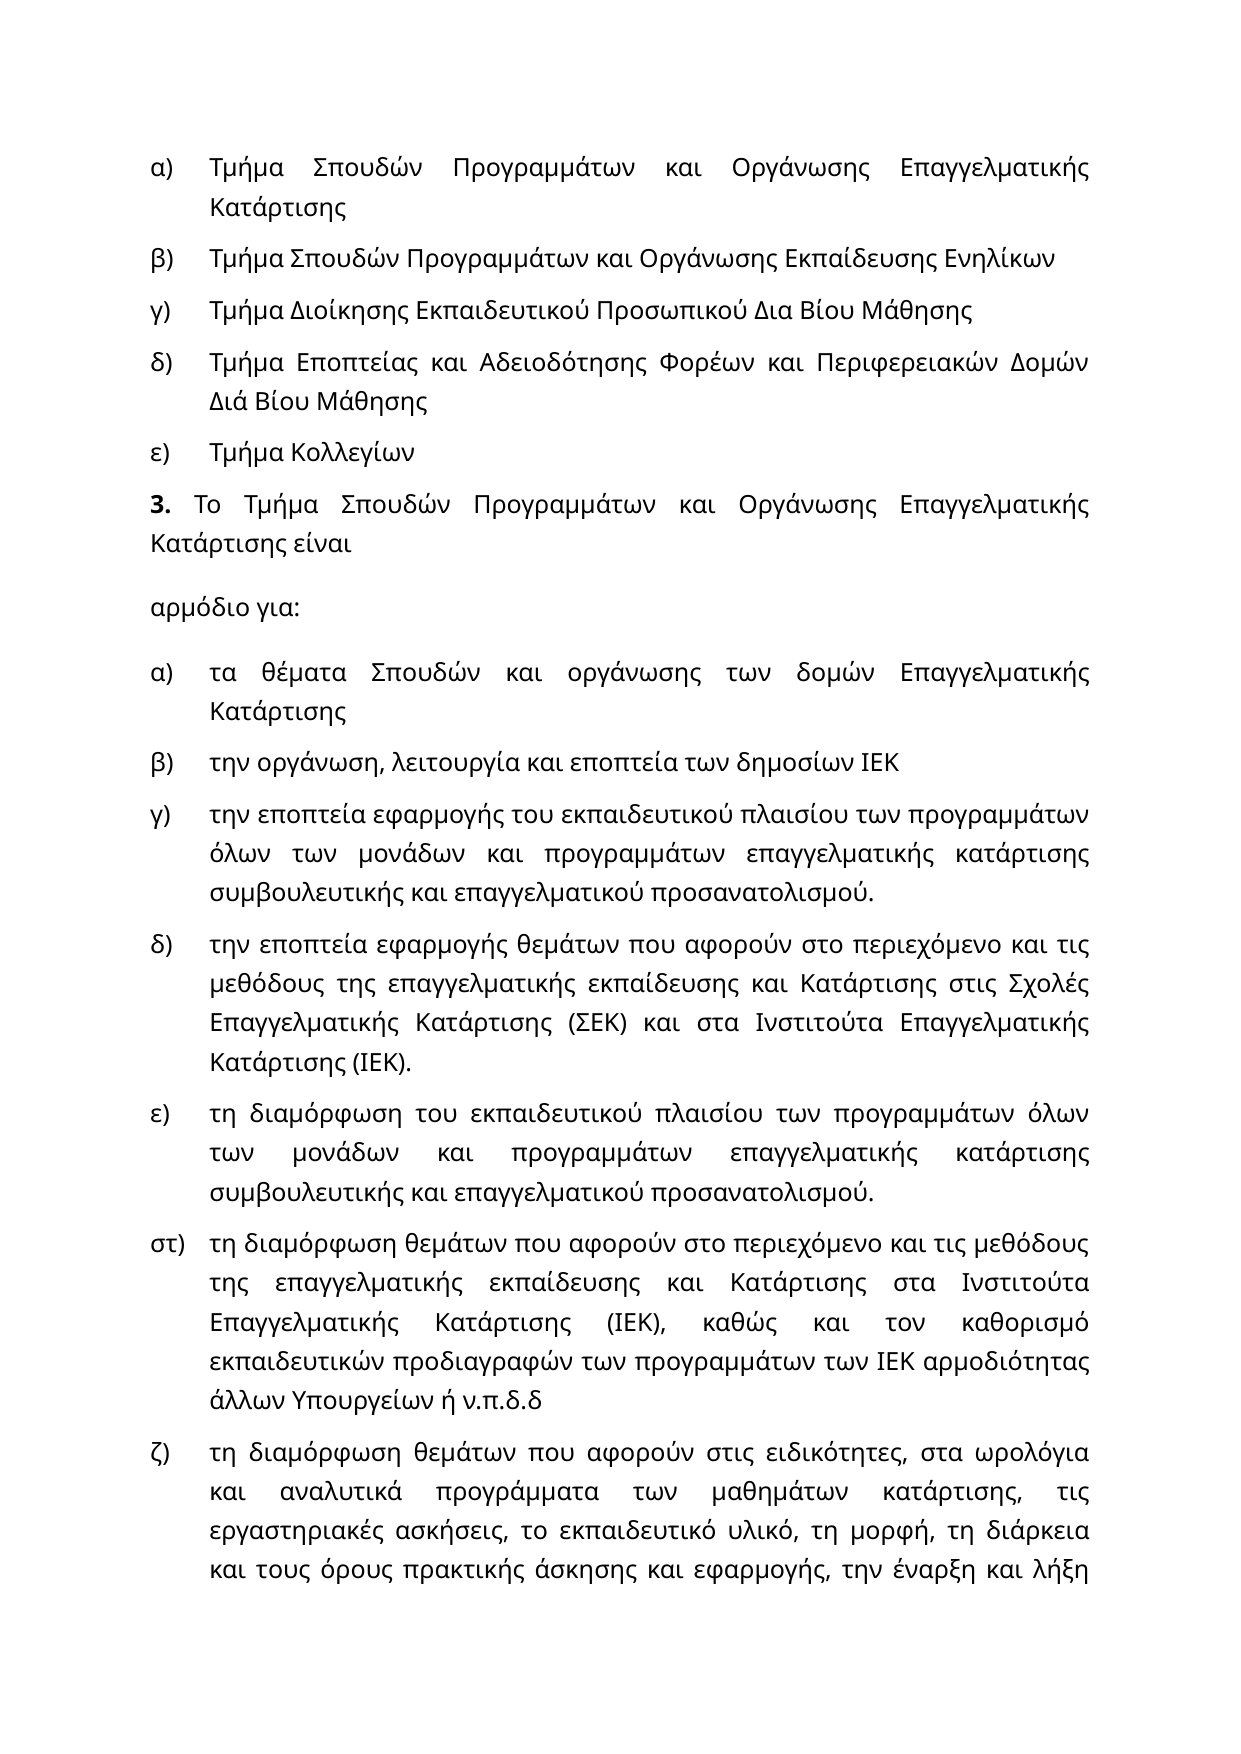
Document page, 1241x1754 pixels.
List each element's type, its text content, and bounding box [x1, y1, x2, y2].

list γ) την εποπτεία εφαρμογής του εκπαιδευτικού πλαισίου των προγραμμάτων όλων των μονάδων και προγραμμάτων επαγγελματικής κατάρτισης συμβουλευτικής και επαγγελματικού προσανατολισμού. [150, 797, 1090, 909]
list β) την οργάνωση, λειτουργία και εποπτεία των δημοσίων ΙΕΚ [150, 745, 1090, 779]
list στ) τη διαμόρφωση θεμάτων που αφορούν στο περιεχόμενο και τις μεθόδους της επαγγελματικής εκπαίδευσης και Κατάρτισης στα Ινστιτούτα Επαγγελματικής Κατάρτισης (ΙΕΚ), καθώς και τον καθορισμό εκπαιδευτικών προδιαγραφών των προγραμμάτων των ΙΕΚ αρμοδιότητας άλλων Υπουργείων ή ν.π.δ.δ [150, 1226, 1090, 1417]
text 3. Το Τμήμα Σπουδών Προγραμμάτων και Οργάνωσης Επαγγελματικής Κατάρτισης είναι [150, 487, 1090, 560]
list γ) Τμήμα Διοίκησης Εκπαιδευτικού Προσωπικού Δια Βίου Μάθησης [150, 292, 1090, 327]
list δ) την εποπτεία εφαρμογής θεμάτων που αφορούν στο περιεχόμενο και τις μεθόδους της επαγγελματικής εκπαίδευσης και Κατάρτισης στις Σχολές Επαγγελματικής Κατάρτισης (ΣΕΚ) και στα Ινστιτούτα Επαγγελματικής Κατάρτισης (ΙΕΚ). [150, 927, 1090, 1078]
list α) τα θέματα Σπουδών και οργάνωσης των δομών Επαγγελματικής Κατάρτισης [150, 654, 1090, 727]
list β) Τμήμα Σπουδών Προγραμμάτων και Οργάνωσης Εκπαίδευσης Ενηλίκων [150, 241, 1090, 275]
list ε) τη διαμόρφωση του εκπαιδευτικού πλαισίου των προγραμμάτων όλων των μονάδων και προγραμμάτων επαγγελματικής κατάρτισης συμβουλευτικής και επαγγελματικού προσανατολισμού. [150, 1096, 1090, 1208]
text αρμόδιο για: [150, 590, 1090, 624]
list ε) Τμήμα Κολλεγίων [150, 435, 1090, 469]
list δ) Τμήμα Εποπτείας και Αδειοδότησης Φορέων και Περιφερειακών Δομών Διά Βίου Μάθησης [150, 344, 1090, 417]
list α) Τμήμα Σπουδών Προγραμμάτων και Οργάνωσης Επαγγελματικής Κατάρτισης [150, 150, 1090, 223]
list ζ) τη διαμόρφωση θεμάτων που αφορούν στις ειδικότητες, στα ωρολόγια και αναλυτικά προγράμματα των μαθημάτων κατάρτισης, τις εργαστηριακές ασκήσεις, το εκπαιδευτικό υλικό, τη μορφή, τη διάρκεια και τους όρους πρακτικής άσκησης και εφαρμογής, την έναρξη και λήξη [150, 1434, 1090, 1586]
